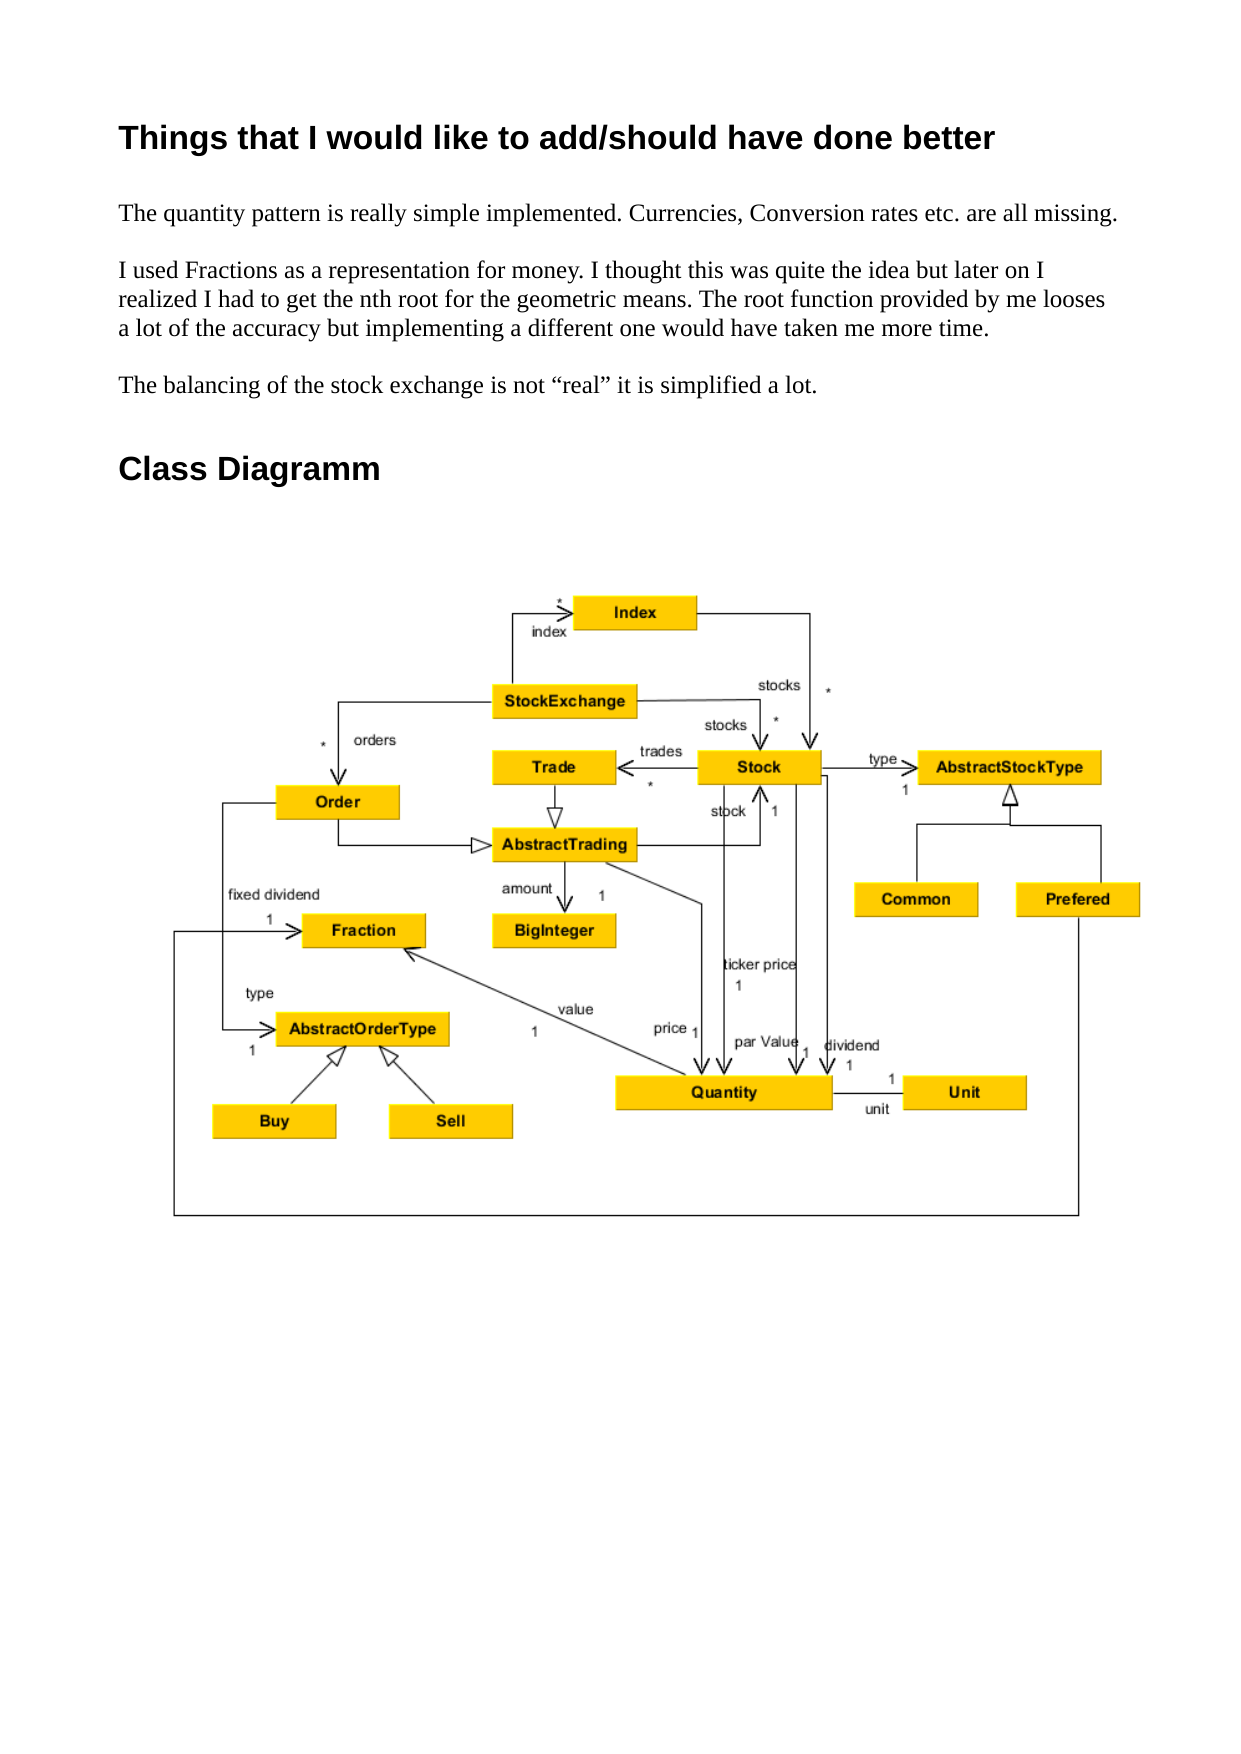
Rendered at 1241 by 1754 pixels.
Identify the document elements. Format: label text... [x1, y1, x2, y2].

subtitle Things that I would like to add/should have done better [118, 118, 1122, 157]
text The quantity pattern is really simple implemented. Currencies, Conversion rates etc. are all missing. [118, 198, 1122, 227]
picture [155, 572, 1159, 1235]
text I used Fractions as a representation for money. I thought this was quite the idea but later on I realized I had to get the nth root for the geometric means. The root function provided by me looses a lot of the accuracy but implementing a different one would have taken me more time. [118, 256, 1122, 342]
subtitle Class Diagramm [118, 449, 1122, 487]
text The balancing of the stock exchange is not “real” it is simplified a lot. [118, 371, 1122, 399]
